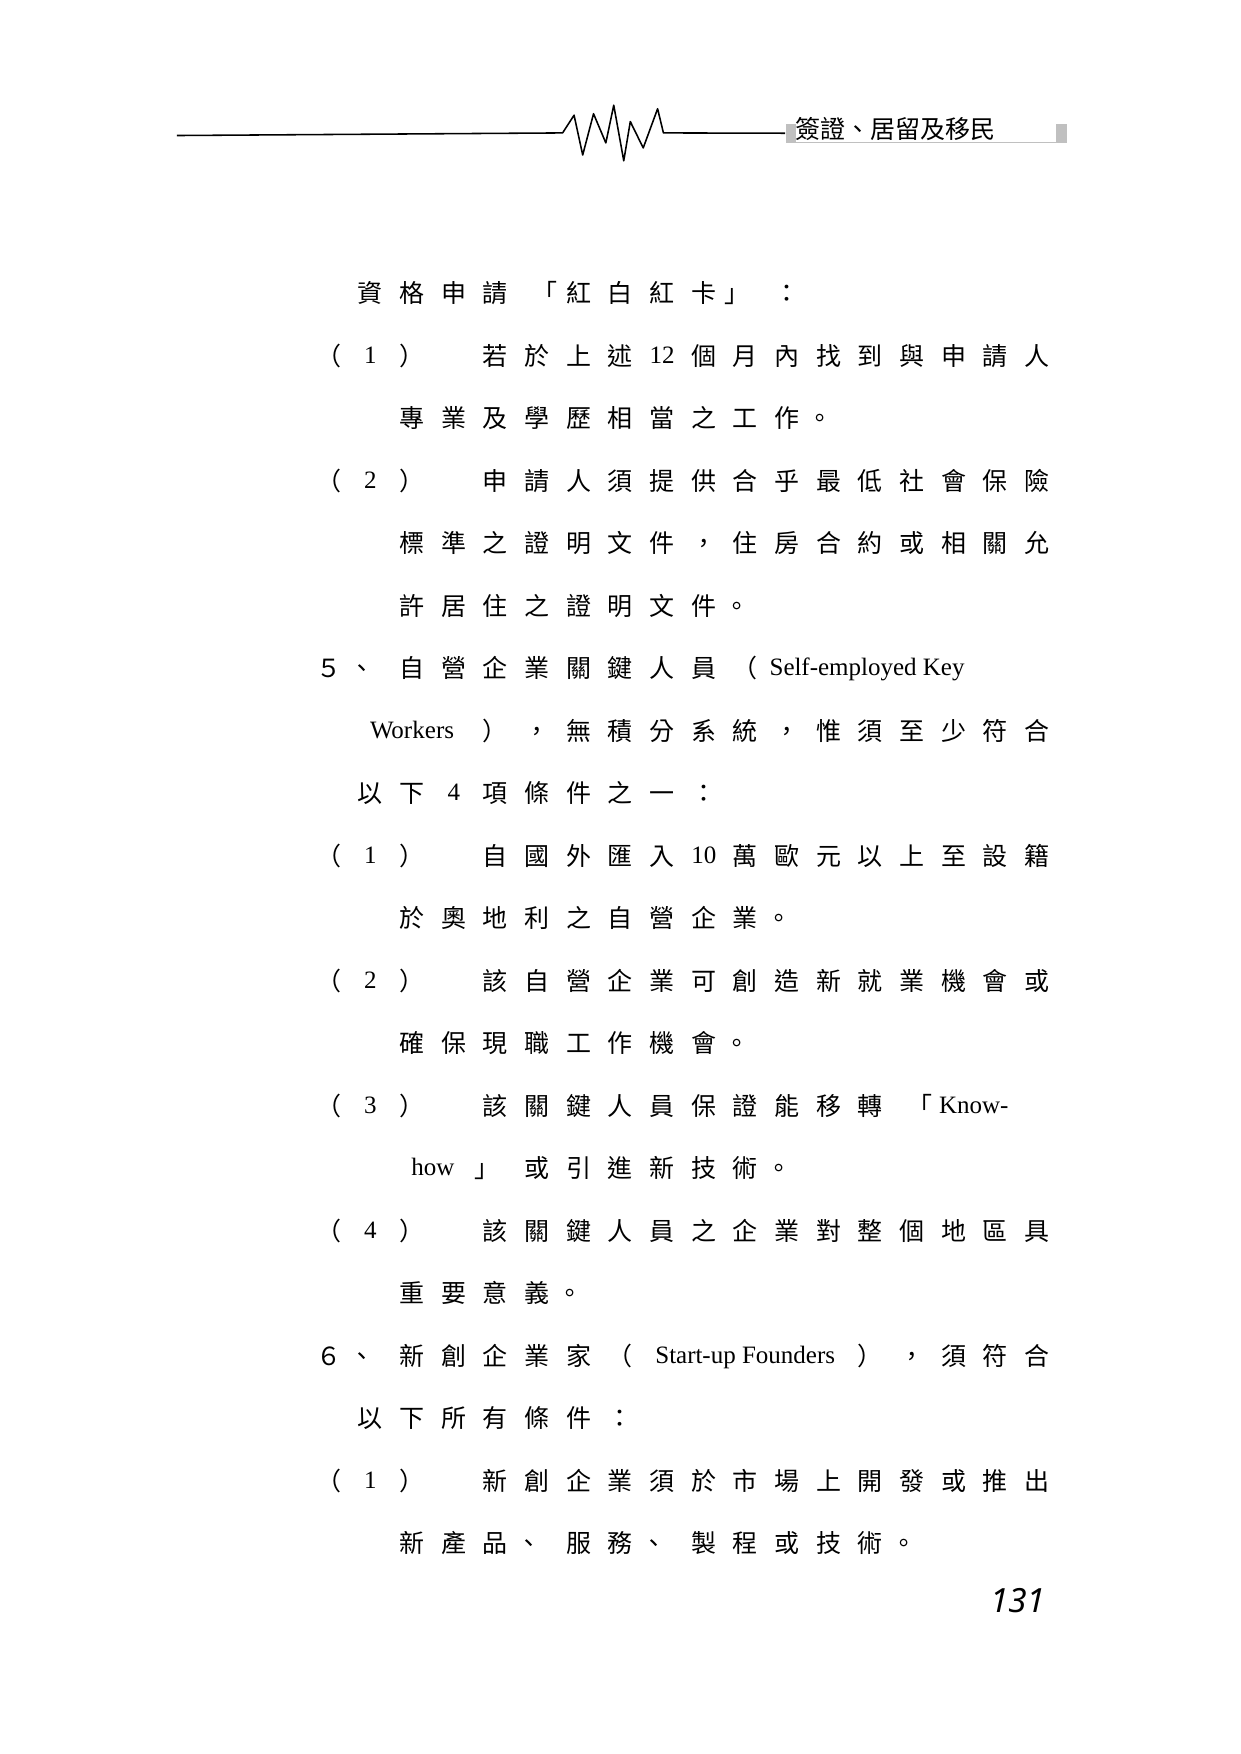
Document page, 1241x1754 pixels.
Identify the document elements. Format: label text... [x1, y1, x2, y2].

text （1） 新創企業須於市場上開發或推出新產品、服務、製程或技術。 [306, 1438, 1058, 1563]
text （3） 該關鍵人員保證能移轉「Know-how」或引進新技術。 [306, 1063, 1058, 1188]
text 資格申請「紅白紅卡」： [281, 250, 1058, 313]
text （1） 自國外匯入10萬歐元以上至設籍於奧地利之自營企業。 [306, 813, 1058, 938]
text （2） 申請人須提供合乎最低社會保險標準之證明文件，住房合約或相關允許居住之證明文件。 [306, 438, 1058, 625]
text （4） 該關鍵人員之企業對整個地區具重要意義。 [306, 1188, 1058, 1313]
text ５、自營企業關鍵人員（Self-employed Key Workers），無積分系統，惟須至少符合以下4項條件之一： [281, 625, 1058, 813]
text ６、新創企業家（Start-up Founders），須符合以下所有條件： [281, 1313, 1058, 1438]
text （1） 若於上述12個月內找到與申請人專業及學歷相當之工作。 [306, 313, 1058, 438]
text （2） 該自營企業可創造新就業機會或確保現職工作機會。 [306, 938, 1058, 1063]
